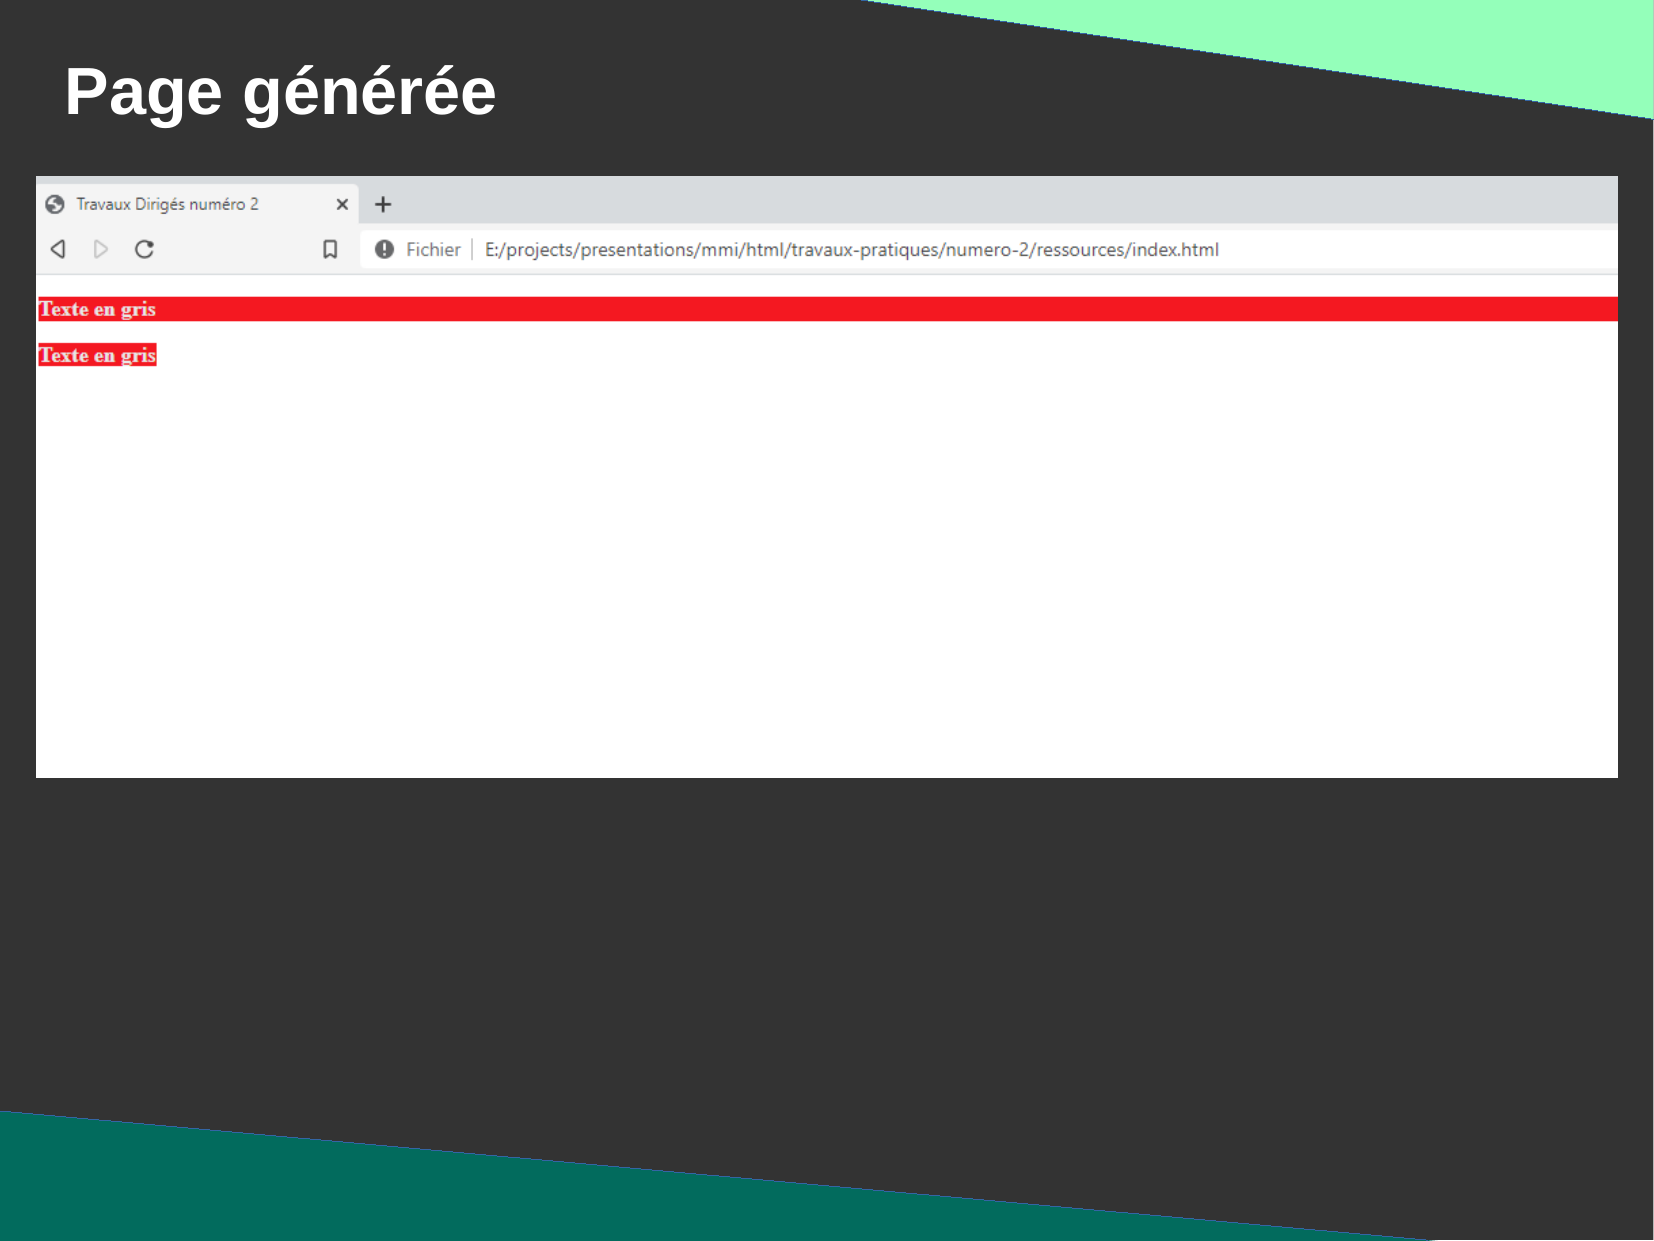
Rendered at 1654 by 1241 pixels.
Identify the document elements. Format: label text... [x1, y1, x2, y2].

title Page générée [64, 54, 1553, 157]
text_box [861, 0, 1654, 120]
picture [36, 176, 1618, 778]
